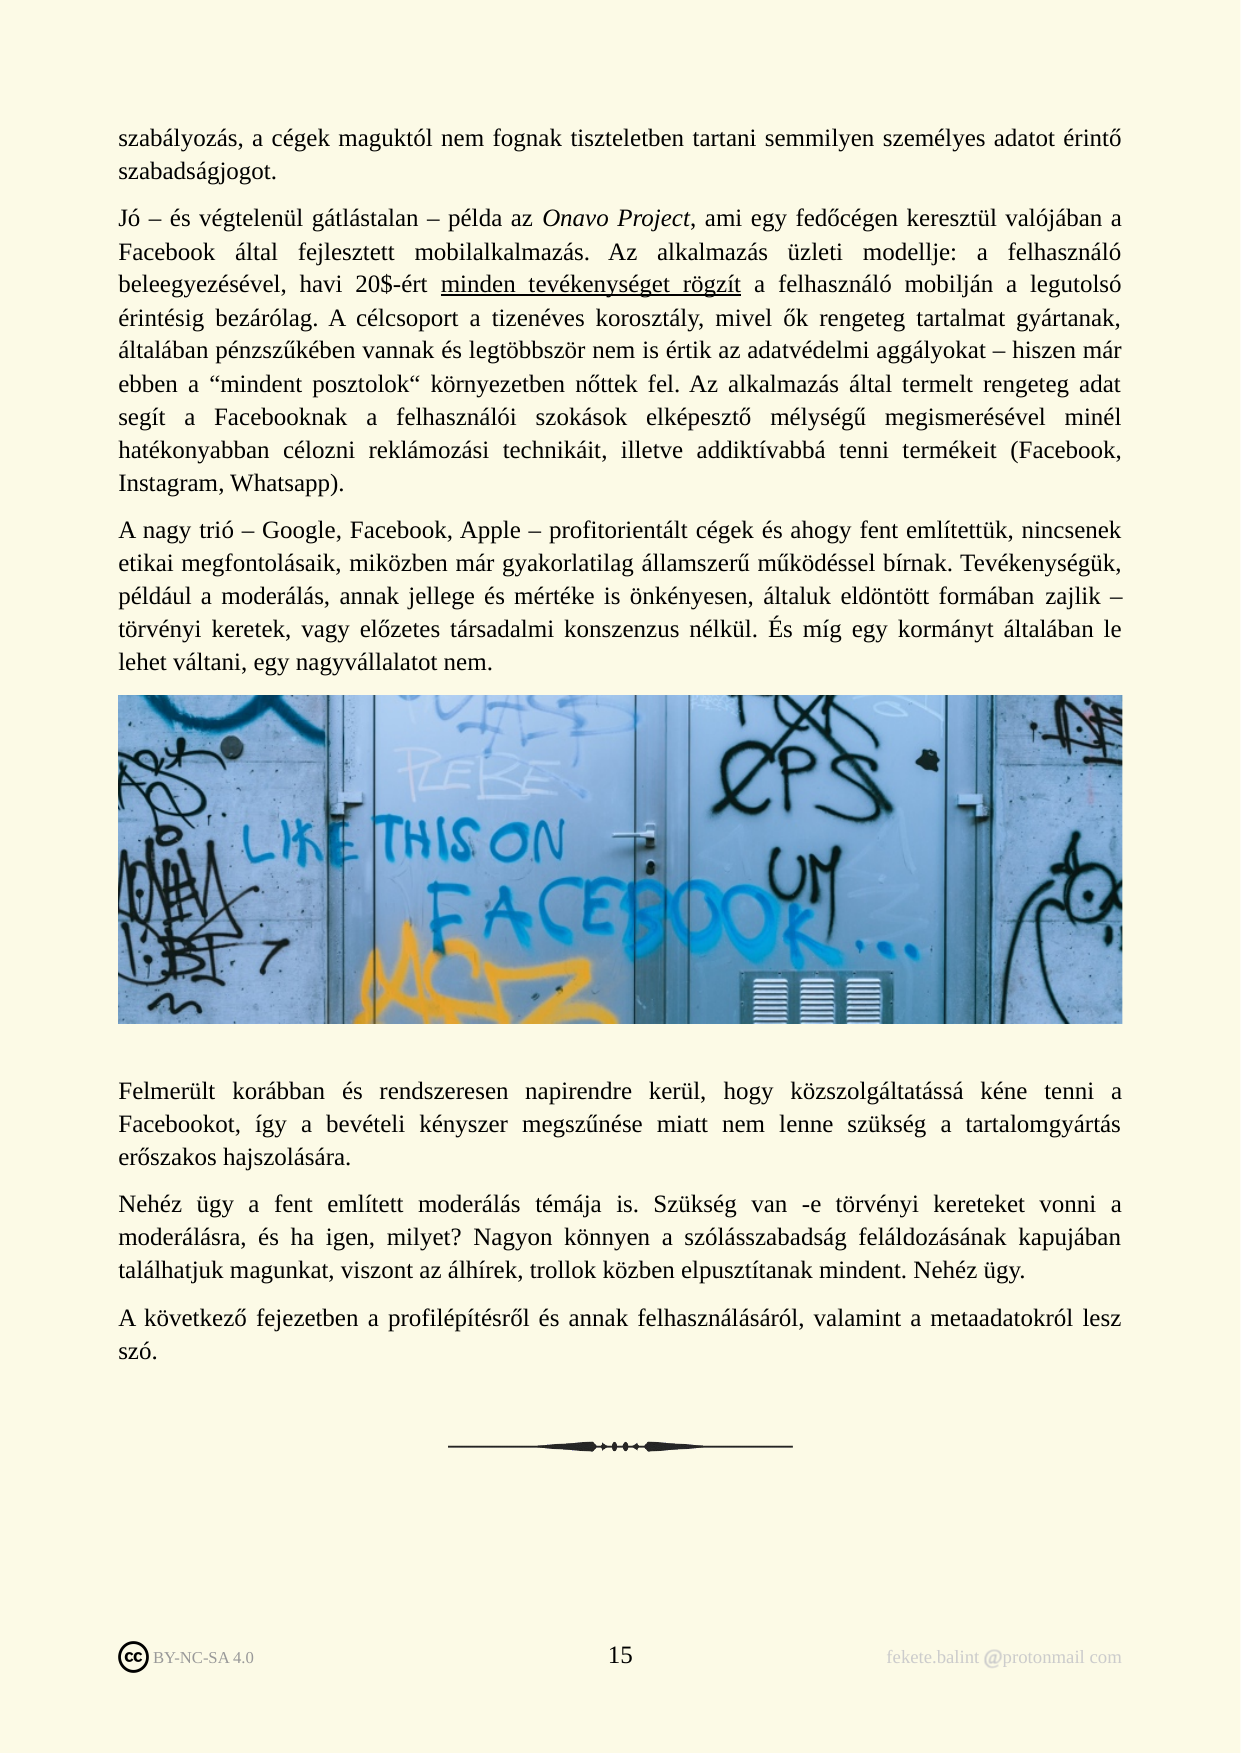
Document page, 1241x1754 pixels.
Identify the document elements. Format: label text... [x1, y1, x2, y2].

picture [268, 695, 277, 700]
picture [118, 695, 1123, 1024]
picture [118, 1641, 149, 1673]
text szabályozás, a cégek maguktól nem fognak tiszteletben tartani semmilyen személyes adatot érintő szabadságjogot. [118, 123, 1122, 185]
text Nehéz ügy a fent említett moderálás témája is. Szükség van -e törvényi kereteket vonni a moderálásra, és ha igen, milyet? Nagyon könnyen a szólásszabadság feláldozásának kapujában találhatjuk magunkat, viszont az álhírek, trollok közben elpusztítanak mindent. Nehéz ügy. [118, 1189, 1122, 1284]
picture [248, 706, 258, 714]
picture [982, 1648, 1003, 1669]
text Felmerült korábban és rendszeresen napirendre kerül, hogy közszolgáltatássá kéne tenni a Facebookot, így a bevételi kényszer megszűnése miatt nem lenne szükség a tartalomgyártás erőszakos hajszolására. [118, 1076, 1122, 1171]
text A nagy trió – Google, Facebook, Apple – profitorientált cégek és ahogy fent említettük, nincsenek etikai megfontolásaik, miközben már gyakorlatilag államszerű működéssel bírnak. Tevékenységük, például a moderálás, annak jellege és mértéke is önkényesen, általuk eldöntött formában zajlik – törvényi keretek, vagy előzetes társadalmi konszenzus nélkül. És míg egy kormányt általában le lehet váltani, egy nagyvállalatot nem. [118, 515, 1122, 676]
text Jó – és végtelenül gátlástalan – példa az Onavo Project, ami egy fedőcégen keresztül valójában a Facebook által fejlesztett mobilalkalmazás. Az alkalmazás üzleti modellje: a felhasználó beleegyezésével, havi 20$-ért minden tevékenységet rögzít a felhasználó mobilján a legutolsó érintésig bezárólag. A célcsoport a tizenéves korosztály, mivel ők rengeteg tartalmat gyártanak, általában pénzszűkében vannak és legtöbbször nem is értik az adatvédelmi aggályokat – hiszen már ebben a “mindent posztolok“ környezetben nőttek fel. Az alkalmazás által termelt rengeteg adat segít a Facebooknak a felhasználói szokások elképesztő mélységű megismerésével minél hatékonyabban célozni reklámozási technikáit, illetve addiktívabbá tenni termékeit (Facebook, Instagram, Whatsapp). [118, 203, 1122, 496]
picture [446, 1438, 795, 1454]
text A következő fejezetben a profilépítésről és annak felhasználásáról, valamint a metaadatokról lesz szó. [118, 1303, 1122, 1365]
picture [167, 695, 254, 723]
